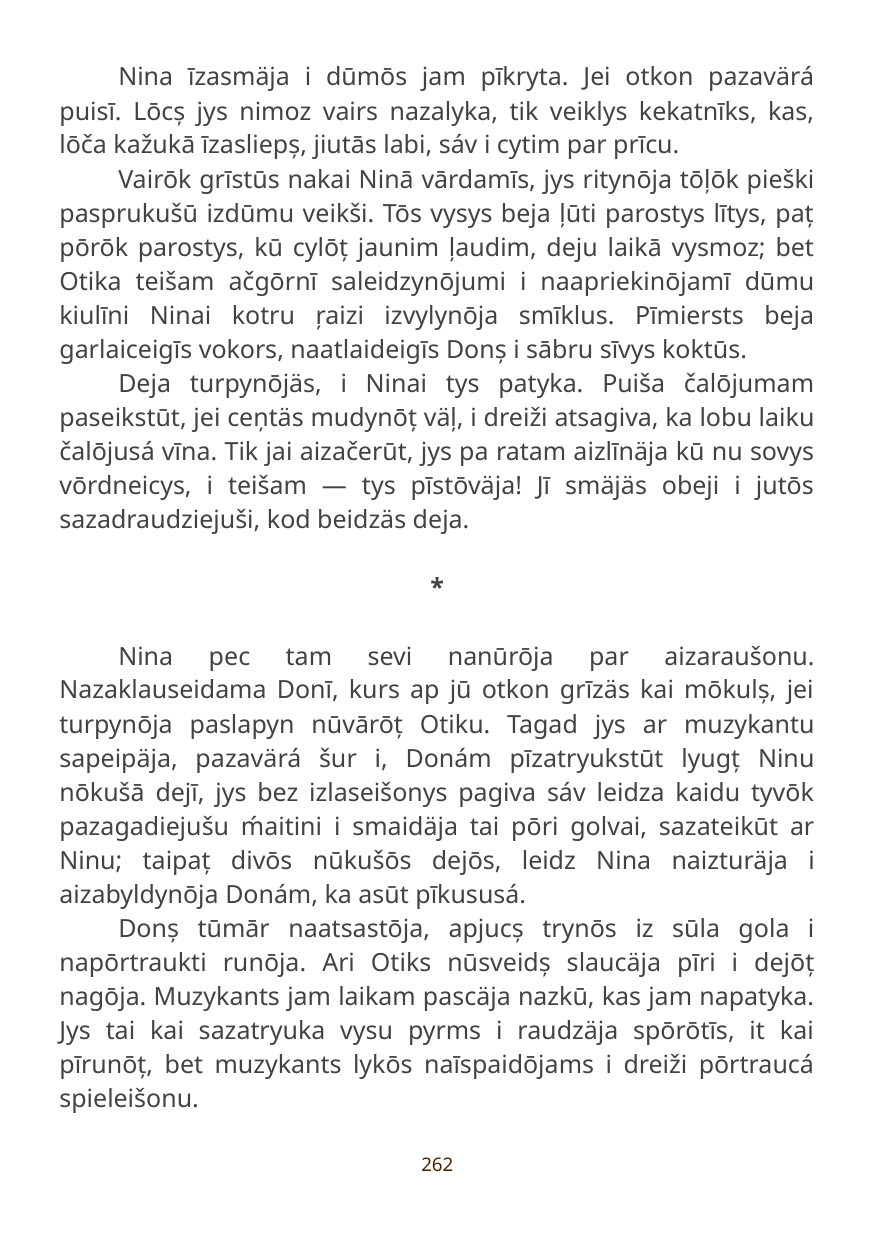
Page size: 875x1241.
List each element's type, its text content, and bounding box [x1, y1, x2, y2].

text Deja turpynōjäs, i Ninai tys patyka. Puiša čalōjumam paseikstūt, jei ceņtäs mudynōț väļ, i dreiži atsagiva, ka lobu laiku čalōjusá vīna. Tik jai aizačerūt, jys pa ratam aizlīnäja kū nu sovys vōrdneicys, i teišam — tys pīstōväja! Jī smäjäs obeji i jutōs sazadraudziejuši, kod beidzäs deja. [59, 366, 815, 536]
text Nina īzasmäja i dūmōs jam pīkryta. Jei otkon pazavärá puisī. Lōcș jys nimoz vairs nazalyka, tik veiklys kekatnīks, kas, lōča kažukā īzasliepș, jiutās labi, sáv i cytim par prīcu. [59, 59, 815, 161]
text Vairōk grīstūs nakai Ninā vārdamīs, jys ritynōja tōļōk pieški pasprukušū izdūmu veikši. Tōs vysys beja ļūti parostys lītys, paț pōrōk parostys, kū cylōț jaunim ļaudim, deju laikā vysmoz; bet Otika teišam ačgōrnī saleidzynōjumi i naapriekinōjamī dūmu kiulīni Ninai kotru ŗaizi izvylynōja smīklus. Pīmiersts beja garlaiceigīs vokors, naatlaideigīs Donș i sābru sīvys koktūs. [59, 161, 815, 366]
text Nina pec tam sevi nanūrōja par aizaraušonu. Nazaklauseidama Donī, kurs ap jū otkon grīzäs kai mōkulș, jei turpynōja paslapyn nūvārōț Otiku. Tagad jys ar muzykantu sapeipäja, pazavärá šur i, Donám pīzatryukstūt lyugț Ninu nōkušā dejī, jys bez izlaseišonys pagiva sáv leidza kaidu tyvōk pazagadiejušu ḿaitini i smaidäja tai pōri golvai, sazateikūt ar Ninu; taipaț divōs nūkušōs dejōs, leidz Nina naizturäja i aizabyldynōja Donám, ka asūt pīkususá. [59, 638, 815, 911]
text * [59, 570, 815, 604]
text Donș tūmār naatsastōja, apjucș trynōs iz sūla gola i napōrtraukti runōja. Ari Otiks nūsveidș slaucäja pīri i dejōț nagōja. Muzykants jam laikam pascäja nazkū, kas jam napatyka. Jys tai kai sazatryuka vysu pyrms i raudzäja spōrōtīs, it kai pīrunōț, bet muzykants lykōs naīspaidōjams i dreiži pōrtraucá spieleišonu. [59, 911, 815, 1115]
